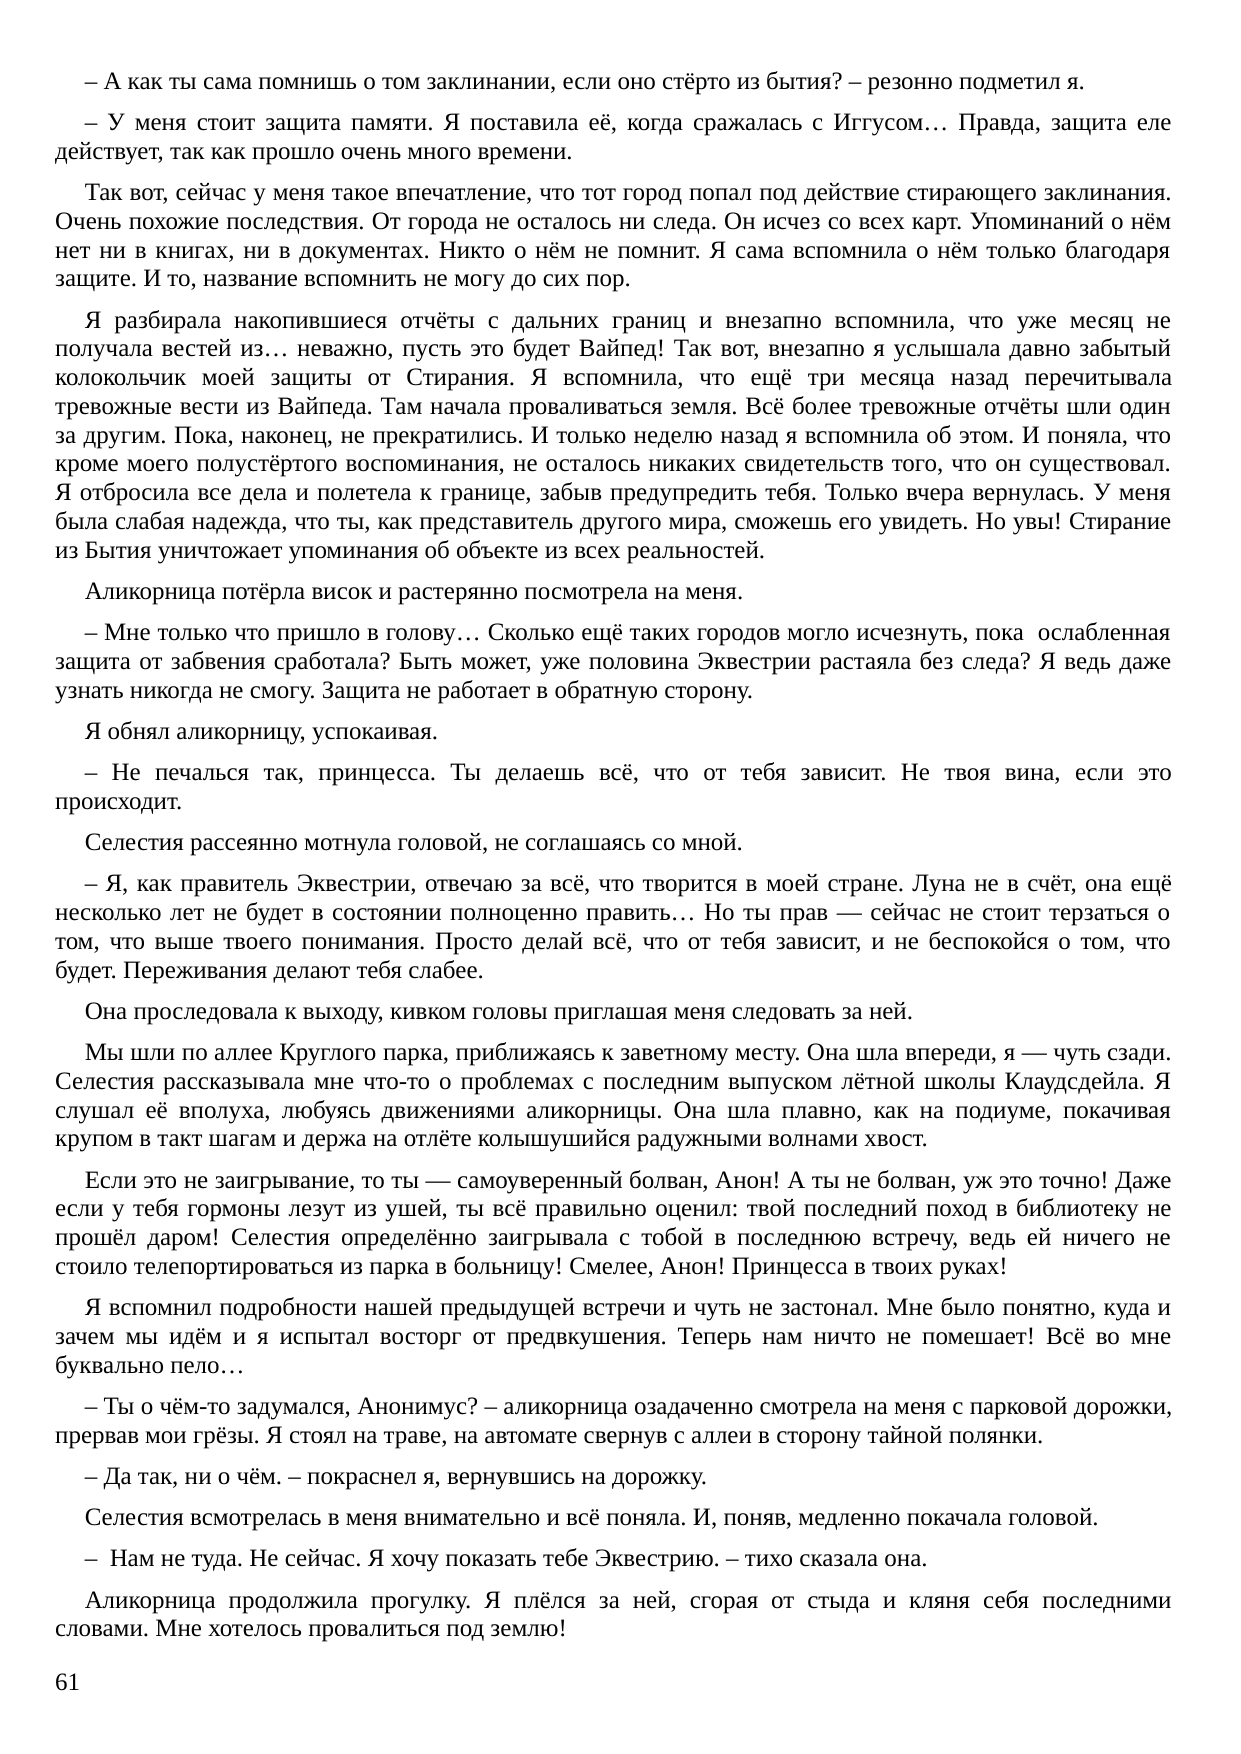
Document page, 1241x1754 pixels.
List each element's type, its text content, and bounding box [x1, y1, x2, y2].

text Я разбирала накопившиеся отчёты с дальних границ и внезапно вспомнила, что уже месяц не получала вестей из… неважно, пусть это будет Вайпед! Так вот, внезапно я услышала давно забытый колокольчик моей защиты от Стирания. Я вспомнила, что ещё три месяца назад перечитывала тревожные вести из Вайпеда. Там начала проваливаться земля. Всё более тревожные отчёты шли один за другим. Пока, наконец, не прекратились. И только неделю назад я вспомнила об этом. И поняла, что кроме моего полустёртого воспоминания, не осталось никаких свидетельств того, что он существовал. Я отбросила все дела и полетела к границе, забыв предупредить тебя. Только вчера вернулась. У меня была слабая надежда, что ты, как представитель другого мира, сможешь его увидеть. Но увы! Стирание из Бытия уничтожает упоминания об объекте из всех реальностей. [55, 305, 1173, 563]
text Селестия рассеянно мотнула головой, не соглашаясь со мной. [55, 827, 1173, 856]
text Так вот, сейчас у меня такое впечатление, что тот город попал под действие стирающего заклинания. Очень похожие последствия. От города не осталось ни следа. Он исчез со всех карт. Упоминаний о нём нет ни в книгах, ни в документах. Никто о нём не помнит. Я сама вспомнила о нём только благодаря защите. И то, название вспомнить не могу до сих пор. [55, 177, 1173, 292]
text Селестия всмотрелась в меня внимательно и всё поняла. И, поняв, медленно покачала головой. [55, 1502, 1173, 1531]
text Мы шли по аллее Круглого парка, приближаясь к заветному месту. Она шла впереди, я — чуть cзади. Селестия рассказывала мне что-то о проблемах с последним выпуском лётной школы Клаудсдейла. Я слушал её вполуха, любуясь движениями аликорницы. Она шла плавно, как на подиуме, покачивая крупом в такт шагам и держа на отлёте колышушийся радужными волнами хвост. [55, 1037, 1173, 1152]
text – Мне только что пришло в голову… Сколько ещё таких городов могло исчезнуть, пока ослабленная защита от забвения сработала? Быть может, уже половина Эквестрии растаяла без следа? Я ведь даже узнать никогда не смогу. Защита не работает в обратную сторону. [55, 617, 1173, 703]
text Я обнял аликорницу, успокаивая. [55, 716, 1173, 745]
text – Я, как правитель Эквестрии, отвечаю за всё, что творится в моей стране. Луна не в счёт, она ещё несколько лет не будет в состоянии полноценно править… Но ты прав — сейчас не стоит терзаться о том, что выше твоего понимания. Просто делай всё, что от тебя зависит, и не беспокойся о том, что будет. Переживания делают тебя слабее. [55, 868, 1173, 983]
text – Ты о чём-то задумался, Анонимус? – аликорница озадаченно смотрела на меня с парковой дорожки, прервав мои грёзы. Я стоял на траве, на автомате свернув с аллеи в сторону тайной полянки. [55, 1391, 1173, 1448]
text Я вспомнил подробности нашей предыдущей встречи и чуть не застонал. Мне было понятно, куда и зачем мы идём и я испытал восторг от предвкушения. Теперь нам ничто не помешает! Всё во мне буквально пело… [55, 1292, 1173, 1378]
text – Не печалься так, принцесса. Ты делаешь всё, что от тебя зависит. Не твоя вина, если это происходит. [55, 757, 1173, 815]
text Она проследовала к выходу, кивком головы приглашая меня следовать за ней. [55, 996, 1173, 1025]
text – А как ты сама помнишь о том заклинании, если оно стёрто из бытия? – резонно подметил я. [55, 66, 1173, 95]
text Аликорница продолжила прогулку. Я плёлся за ней, сгорая от стыда и кляня себя последними словами. Мне хотелось провалиться под землю! [55, 1585, 1173, 1642]
text Если это не заигрывание, то ты — самоуверенный болван, Анон! А ты не болван, уж это точно! Даже если у тебя гормоны лезут из ушей, ты всё правильно оценил: твой последний поход в библиотеку не прошёл даром! Селестия определённо заигрывала с тобой в последнюю встречу, ведь ей ничего не стоило телепортироваться из парка в больницу! Смелее, Анон! Принцесса в твоих руках! [55, 1165, 1173, 1280]
text – Да так, ни о чём. – покраснел я, вернувшись на дорожку. [55, 1461, 1173, 1490]
text – Нам не туда. Не сейчас. Я хочу показать тебе Эквестрию. – тихо сказала она. [55, 1543, 1173, 1572]
text – У меня стоит защита памяти. Я поставила её, когда сражалась с Иггусом… Правда, защита еле действует, так как прошло очень много времени. [55, 107, 1173, 165]
text Аликорница потёрла висок и растерянно посмотрела на меня. [55, 576, 1173, 605]
